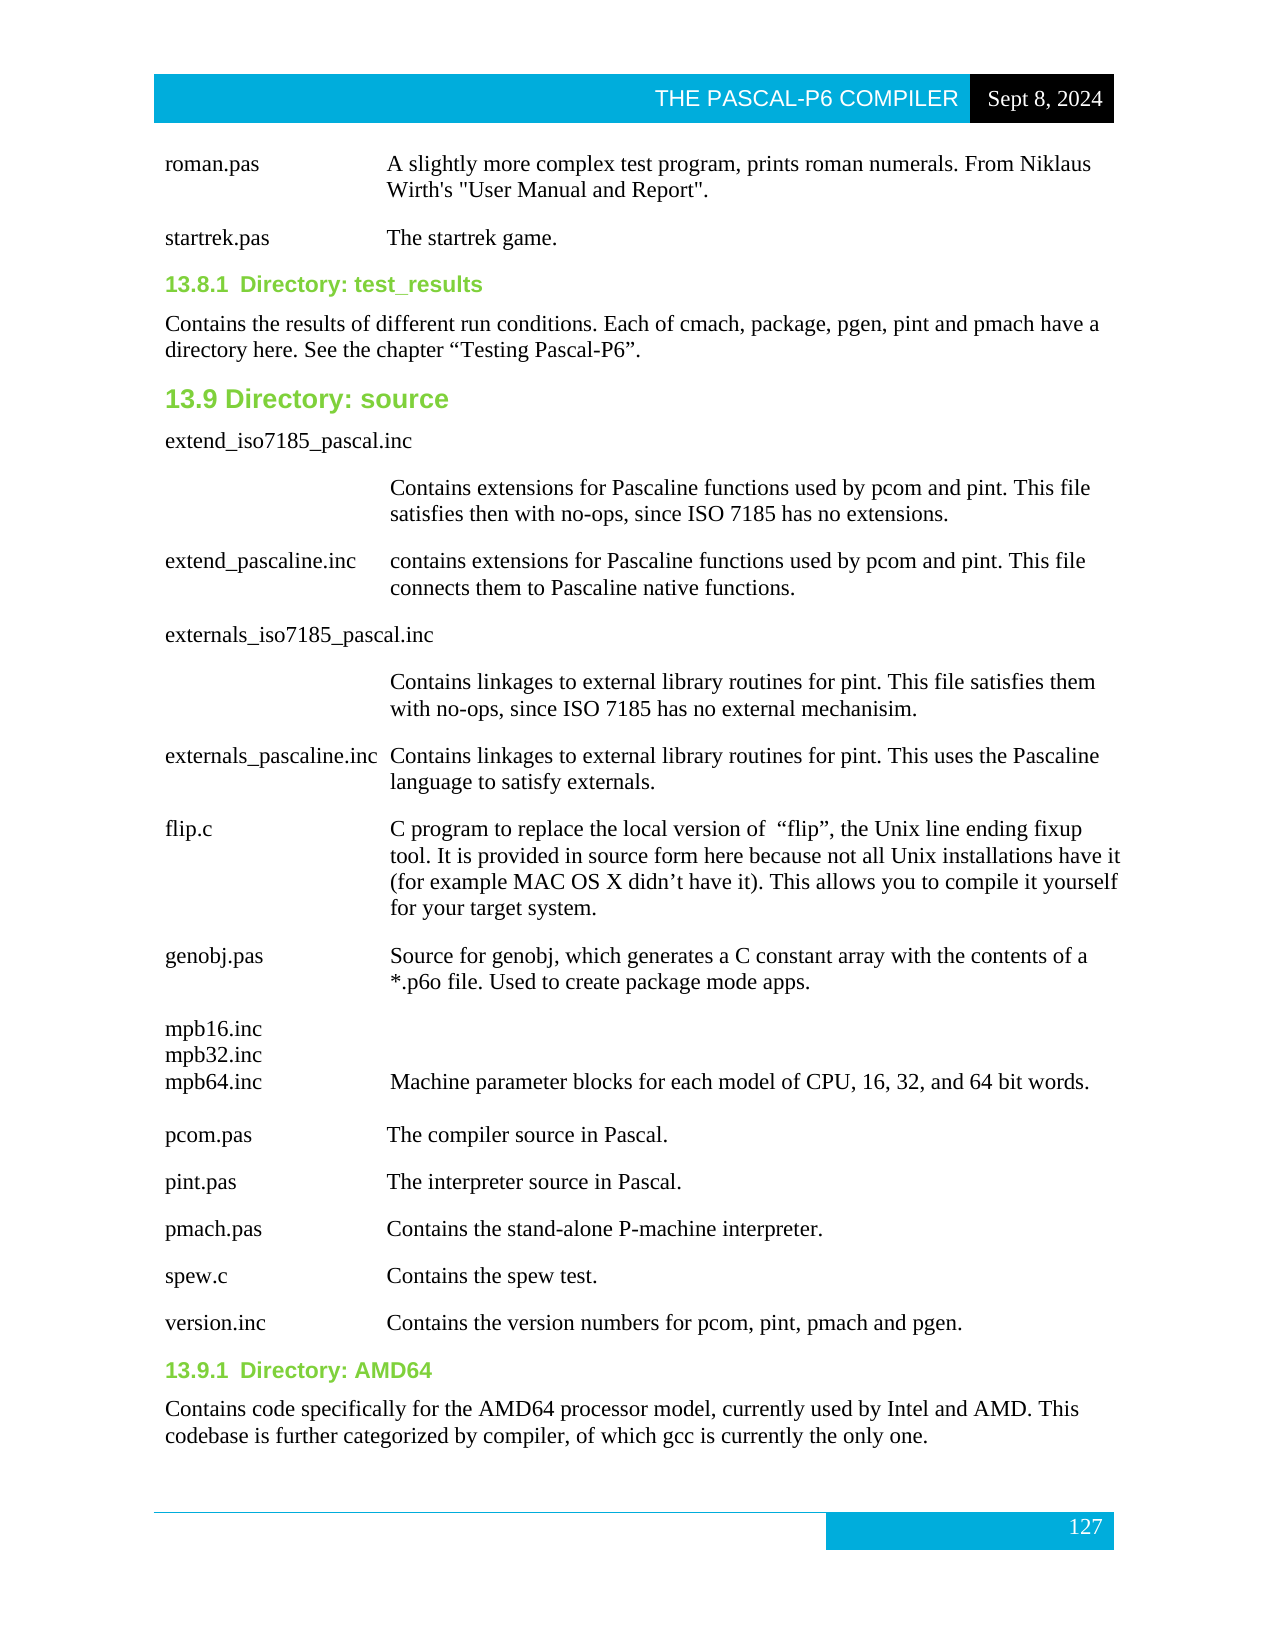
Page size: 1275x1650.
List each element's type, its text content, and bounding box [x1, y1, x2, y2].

text flip.c C program to replace the local version of “flip”, the Unix line ending fixup tool. It is provided in source form here because not all Unix installations have it (for example MAC OS X didn’t have it). This allows you to compile it yourself for your target system. [165, 815, 1125, 921]
text Contains code specifically for the AMD64 processor model, currently used by Intel and AMD. This codebase is further categorized by compiler, of which gcc is currently the only one. [165, 1395, 1125, 1448]
subtitle Directory: AMD64 [165, 1357, 1125, 1383]
text mpb32.inc [165, 1042, 1125, 1068]
subtitle Directory: source [165, 383, 1125, 414]
text pcom.pas The compiler source in Pascal. [165, 1121, 1125, 1147]
text Contains extensions for Pascaline functions used by pcom and pint. This file satisfies then with no-ops, since ISO 7185 has no extensions. [165, 474, 1125, 527]
text startrek.pas The startrek game. [165, 223, 1125, 250]
text Contains the results of different run conditions. Each of cmach, package, pgen, pint and pmach have a directory here. See the chapter “Testing Pascal-P6”. [165, 309, 1125, 362]
text genobj.pas Source for genobj, which generates a C constant array with the contents of a *.p6o file. Used to create package mode apps. [165, 942, 1125, 994]
text extend_iso7185_pascal.inc [165, 427, 1125, 453]
text pint.pas The interpreter source in Pascal. [165, 1168, 1125, 1194]
text mpb16.inc [165, 1015, 1125, 1042]
text extend_pascaline.inc contains extensions for Pascaline functions used by pcom and pint. This file connects them to Pascaline native functions. [165, 548, 1125, 600]
text Contains linkages to external library routines for pint. This file satisfies them with no-ops, since ISO 7185 has no external mechanisim. [165, 668, 1125, 721]
text externals_iso7185_pascal.inc [165, 621, 1125, 647]
text pmach.pas Contains the stand-alone P-machine interpreter. [165, 1215, 1125, 1241]
text mpb64.inc Machine parameter blocks for each model of CPU, 16, 32, and 64 bit words. [165, 1068, 1125, 1094]
text externals_pascaline.inc Contains linkages to external library routines for pint. This uses the Pascaline language to satisfy externals. [165, 742, 1125, 794]
text roman.pas A slightly more complex test program, prints roman numerals. From Niklaus Wirth's "User Manual and Report". [165, 150, 1125, 203]
text spew.c Contains the spew test. [165, 1262, 1125, 1288]
text version.inc Contains the version numbers for pcom, pint, pmach and pgen. [165, 1309, 1125, 1336]
subtitle Directory: test_results [165, 271, 1125, 297]
